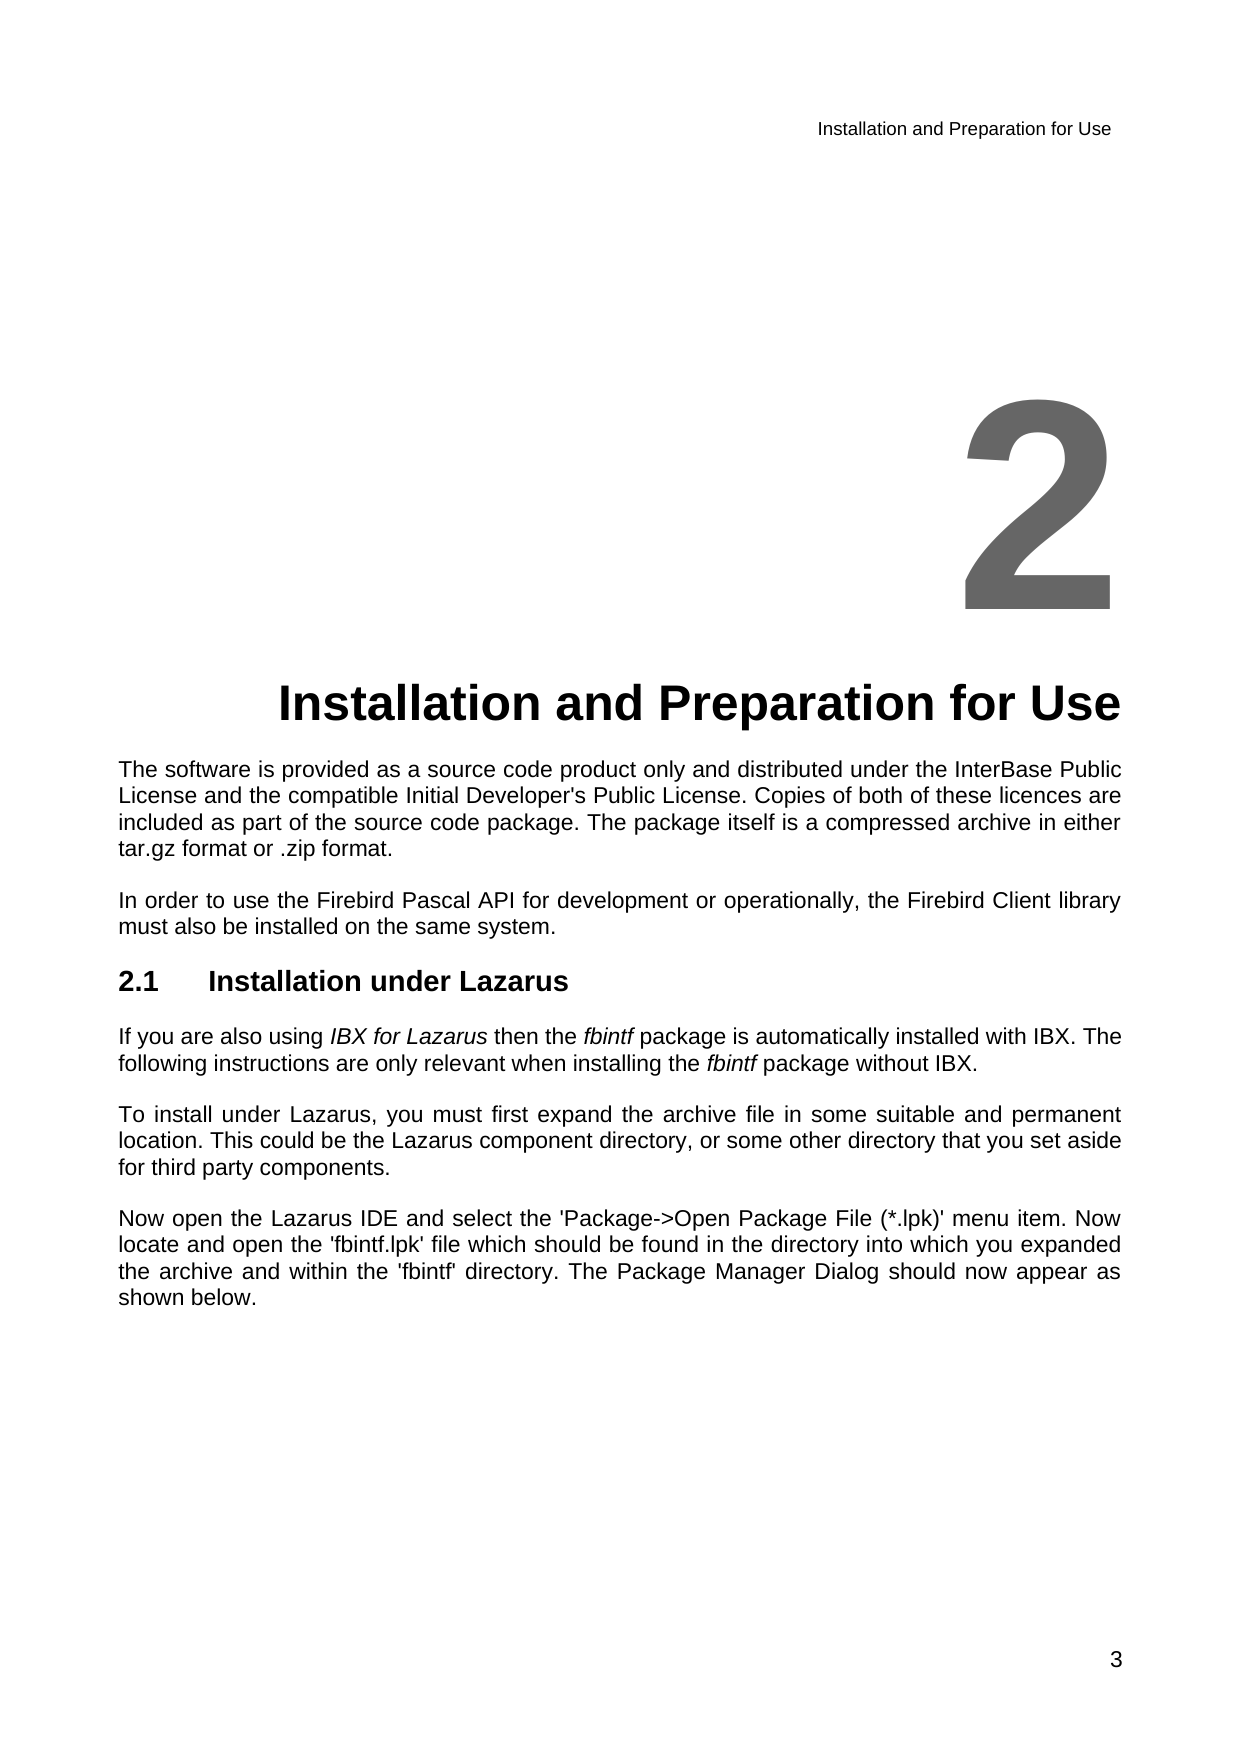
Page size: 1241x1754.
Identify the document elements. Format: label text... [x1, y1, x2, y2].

subtitle Installation under Lazarus [118, 964, 1122, 998]
text The software is provided as a source code product only and distributed under the InterBase Public License and the compatible Initial Developer's Public License. Copies of both of these licences are included as part of the source code package. The package itself is a compressed archive in either tar.gz format or .zip format. [118, 756, 1122, 862]
subtitle Installation and Preparation for Use [81, 328, 1122, 731]
text To install under Lazarus, you must first expand the archive file in some suitable and permanent location. This could be the Lazarus component directory, or some other directory that you set aside for third party components. [118, 1101, 1122, 1180]
text In order to use the Firebird Pascal API for development or operationally, the Firebird Client library must also be installed on the same system. [118, 887, 1122, 939]
text If you are also using IBX for Lazarus then the fbintf package is automatically installed with IBX. The following instructions are only relevant when installing the fbintf package without IBX. [118, 1023, 1122, 1076]
text Now open the Lazarus IDE and select the 'Package->Open Package File (*.lpk)' menu item. Now locate and open the 'fbintf.lpk' file which should be found in the directory into which you expanded the archive and within the 'fbintf' directory. The Package Manager Dialog should now appear as shown below. [118, 1205, 1122, 1311]
